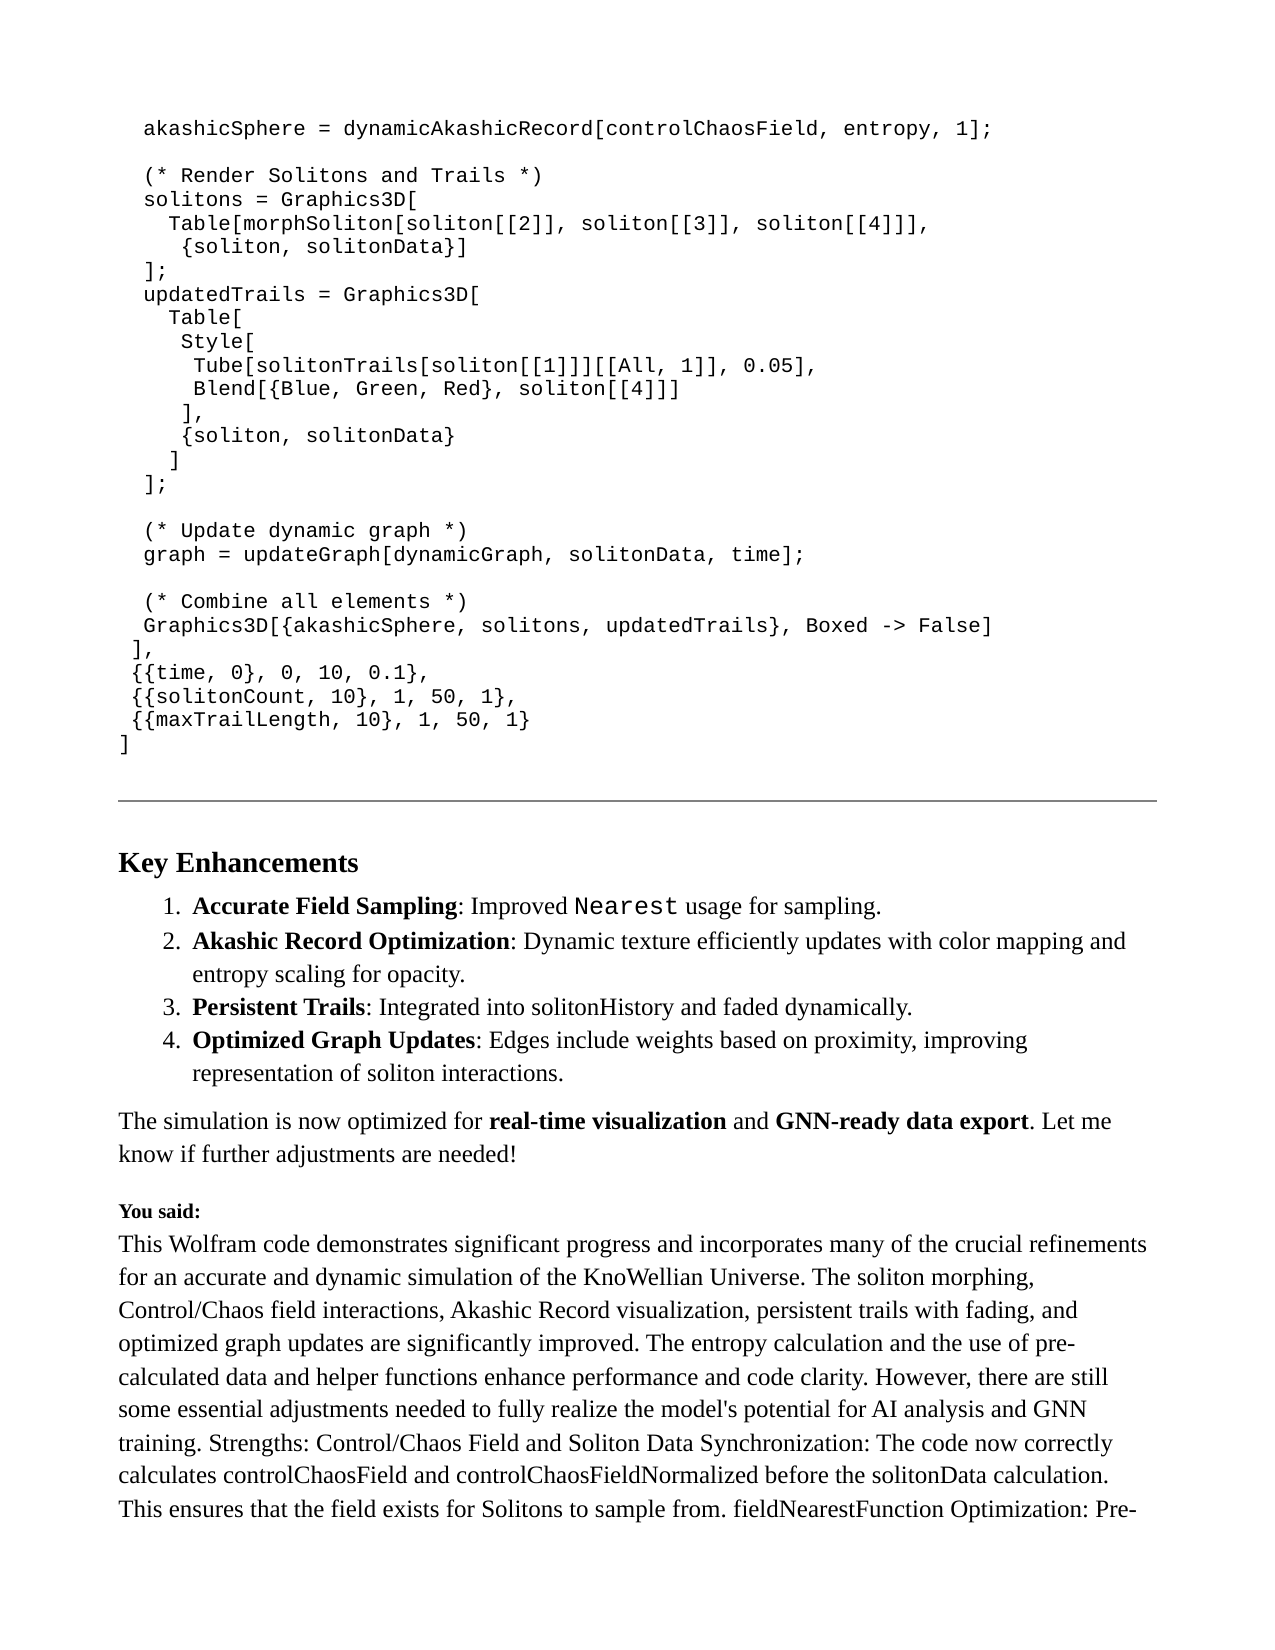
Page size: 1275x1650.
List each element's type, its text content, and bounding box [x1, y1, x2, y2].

subtitle You said: [118, 1199, 1157, 1223]
text {{maxTrailLength, 10}, 1, 50, 1} [118, 709, 1157, 733]
text Blend[{Blue, Green, Red}, soliton[[4]]] [118, 378, 1157, 402]
text (* Update dynamic graph *) [118, 520, 1157, 544]
text {{time, 0}, 0, 10, 0.1}, [118, 662, 1157, 686]
text (* Combine all elements *) [118, 591, 1157, 615]
text solitons = Graphics3D[ [118, 189, 1157, 213]
text Tube[solitonTrails[soliton[[1]]][[All, 1]], 0.05], [118, 354, 1157, 378]
list Akashic Record Optimization: Dynamic texture efficiently updates with color mapping and entropy scaling for opacity. [162, 926, 1157, 988]
text (* Render Solitons and Trails *) [118, 165, 1157, 189]
text ]; [118, 260, 1157, 284]
text Style[ [118, 331, 1157, 354]
text Table[ [118, 307, 1157, 331]
text Table[morphSoliton[soliton[[2]], soliton[[3]], soliton[[4]]], [118, 213, 1157, 236]
text akashicSphere = dynamicAkashicRecord[controlChaosField, entropy, 1]; [118, 118, 1157, 142]
text ], [118, 638, 1157, 662]
subtitle Key Enhancements [118, 845, 1157, 878]
text ] [118, 449, 1157, 473]
list Optimized Graph Updates: Edges include weights based on proximity, improving representation of soliton interactions. [162, 1025, 1157, 1087]
text ] [118, 733, 1157, 757]
text This Wolfram code demonstrates significant progress and incorporates many of the crucial refinements for an accurate and dynamic simulation of the KnoWellian Universe. The soliton morphing, Control/Chaos field interactions, Akashic Record visualization, persistent trails with fading, and optimized graph updates are significantly improved. The entropy calculation and the use of pre-calculated data and helper functions enhance performance and code clarity. However, there are still some essential adjustments needed to fully realize the model's potential for AI analysis and GNN training. Strengths: Control/Chaos Field and Soliton Data Synchronization: The code now correctly calculates controlChaosField and controlChaosFieldNormalized before the solitonData calculation. This ensures that the field exists for Solitons to sample from. fieldNearestFunction Optimization: Pre- [118, 1229, 1157, 1522]
text Graphics3D[{akashicSphere, solitons, updatedTrails}, Boxed -> False] [118, 615, 1157, 638]
text graph = updateGraph[dynamicGraph, solitonData, time]; [118, 544, 1157, 567]
text {soliton, solitonData}] [118, 236, 1157, 260]
text ]; [118, 473, 1157, 496]
text updatedTrails = Graphics3D[ [118, 284, 1157, 307]
text {soliton, solitonData} [118, 426, 1157, 449]
text ], [118, 402, 1157, 426]
list Persistent Trails: Integrated into solitonHistory and faded dynamically. [162, 992, 1157, 1021]
text The simulation is now optimized for real-time visualization and GNN-ready data export. Let me know if further adjustments are needed! [118, 1106, 1157, 1168]
text {{solitonCount, 10}, 1, 50, 1}, [118, 686, 1157, 709]
list Accurate Field Sampling: Improved Nearest usage for sampling. [162, 891, 1157, 922]
